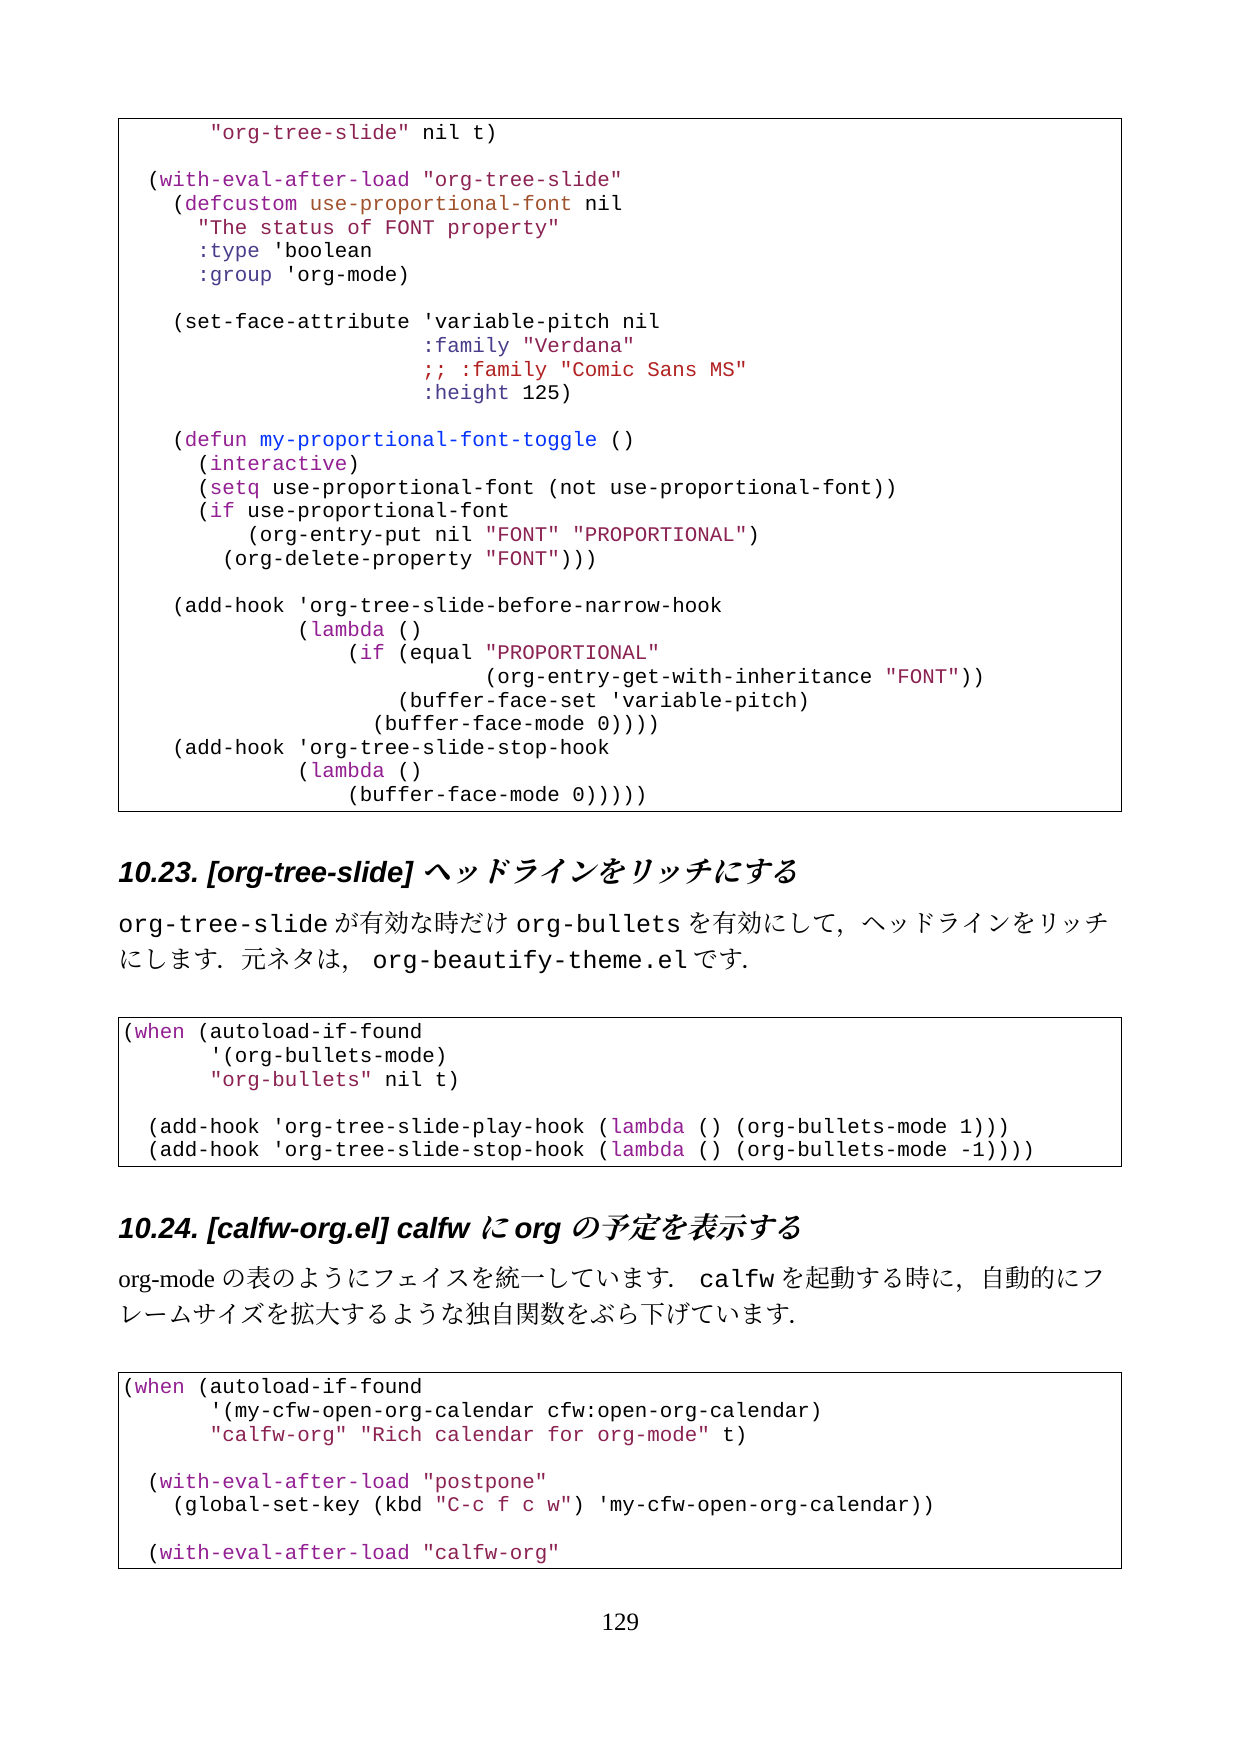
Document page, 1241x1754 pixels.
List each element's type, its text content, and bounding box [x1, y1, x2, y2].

text (with-eval-after-load "postpone" [119, 1467, 1121, 1491]
subtitle [calfw-org.el] calfw に org の予定を表示する [118, 1204, 1122, 1246]
text :height 125) [119, 378, 1121, 402]
text :family "Verdana" [119, 331, 1121, 354]
text (when (autoload-if-found [119, 1018, 1121, 1041]
text (org-entry-put nil "FONT" "PROPORTIONAL") [119, 520, 1121, 544]
text (defcustom use-proportional-font nil [119, 189, 1121, 213]
text (lambda () [119, 615, 1121, 638]
text (with-eval-after-load "org-tree-slide" [119, 165, 1121, 189]
text (buffer-face-mode 0))))) [119, 780, 1121, 811]
text '(org-bullets-mode) [119, 1041, 1121, 1064]
text org-mode の表のようにフェイスを統一しています． calfw を起動する時に，自動的にフレームサイズを拡大するような独自関数をぶら下げています． [118, 1259, 1122, 1360]
text "org-tree-slide" nil t) [119, 119, 1121, 142]
text (buffer-face-mode 0)))) [119, 709, 1121, 733]
text (when (autoload-if-found [119, 1373, 1121, 1396]
text "org-bullets" nil t) [119, 1064, 1121, 1088]
text :type 'boolean [119, 236, 1121, 260]
text "The status of FONT property" [119, 213, 1121, 236]
text (set-face-attribute 'variable-pitch nil [119, 307, 1121, 331]
text :group 'org-mode) [119, 260, 1121, 284]
text org-tree-slide が有効な時だけ org-bullets を有効にして，ヘッドラインをリッチにします．元ネタは， org-beautify-theme.el です． [118, 903, 1122, 1005]
text (defun my-proportional-font-toggle () [119, 426, 1121, 449]
text (lambda () [119, 757, 1121, 780]
text (add-hook 'org-tree-slide-play-hook (lambda () (org-bullets-mode 1))) [119, 1112, 1121, 1136]
subtitle [org-tree-slide] ヘッドラインをリッチにする [118, 849, 1122, 891]
text ;; :family "Comic Sans MS" [119, 354, 1121, 378]
text (add-hook 'org-tree-slide-stop-hook [119, 733, 1121, 757]
text (setq use-proportional-font (not use-proportional-font)) [119, 473, 1121, 496]
text (if use-proportional-font [119, 496, 1121, 520]
text (add-hook 'org-tree-slide-stop-hook (lambda () (org-bullets-mode -1)))) [119, 1136, 1121, 1166]
text (org-entry-get-with-inheritance "FONT")) [119, 662, 1121, 686]
text (add-hook 'org-tree-slide-before-narrow-hook [119, 591, 1121, 615]
text '(my-cfw-open-org-calendar cfw:open-org-calendar) [119, 1396, 1121, 1419]
text (interactive) [119, 449, 1121, 473]
text (org-delete-property "FONT"))) [119, 544, 1121, 567]
text (with-eval-after-load "calfw-org" [119, 1538, 1121, 1568]
text (buffer-face-set 'variable-pitch) [119, 686, 1121, 709]
text "calfw-org" "Rich calendar for org-mode" t) [119, 1419, 1121, 1443]
text (if (equal "PROPORTIONAL" [119, 638, 1121, 662]
text (global-set-key (kbd "C-c f c w") 'my-cfw-open-org-calendar)) [119, 1491, 1121, 1514]
